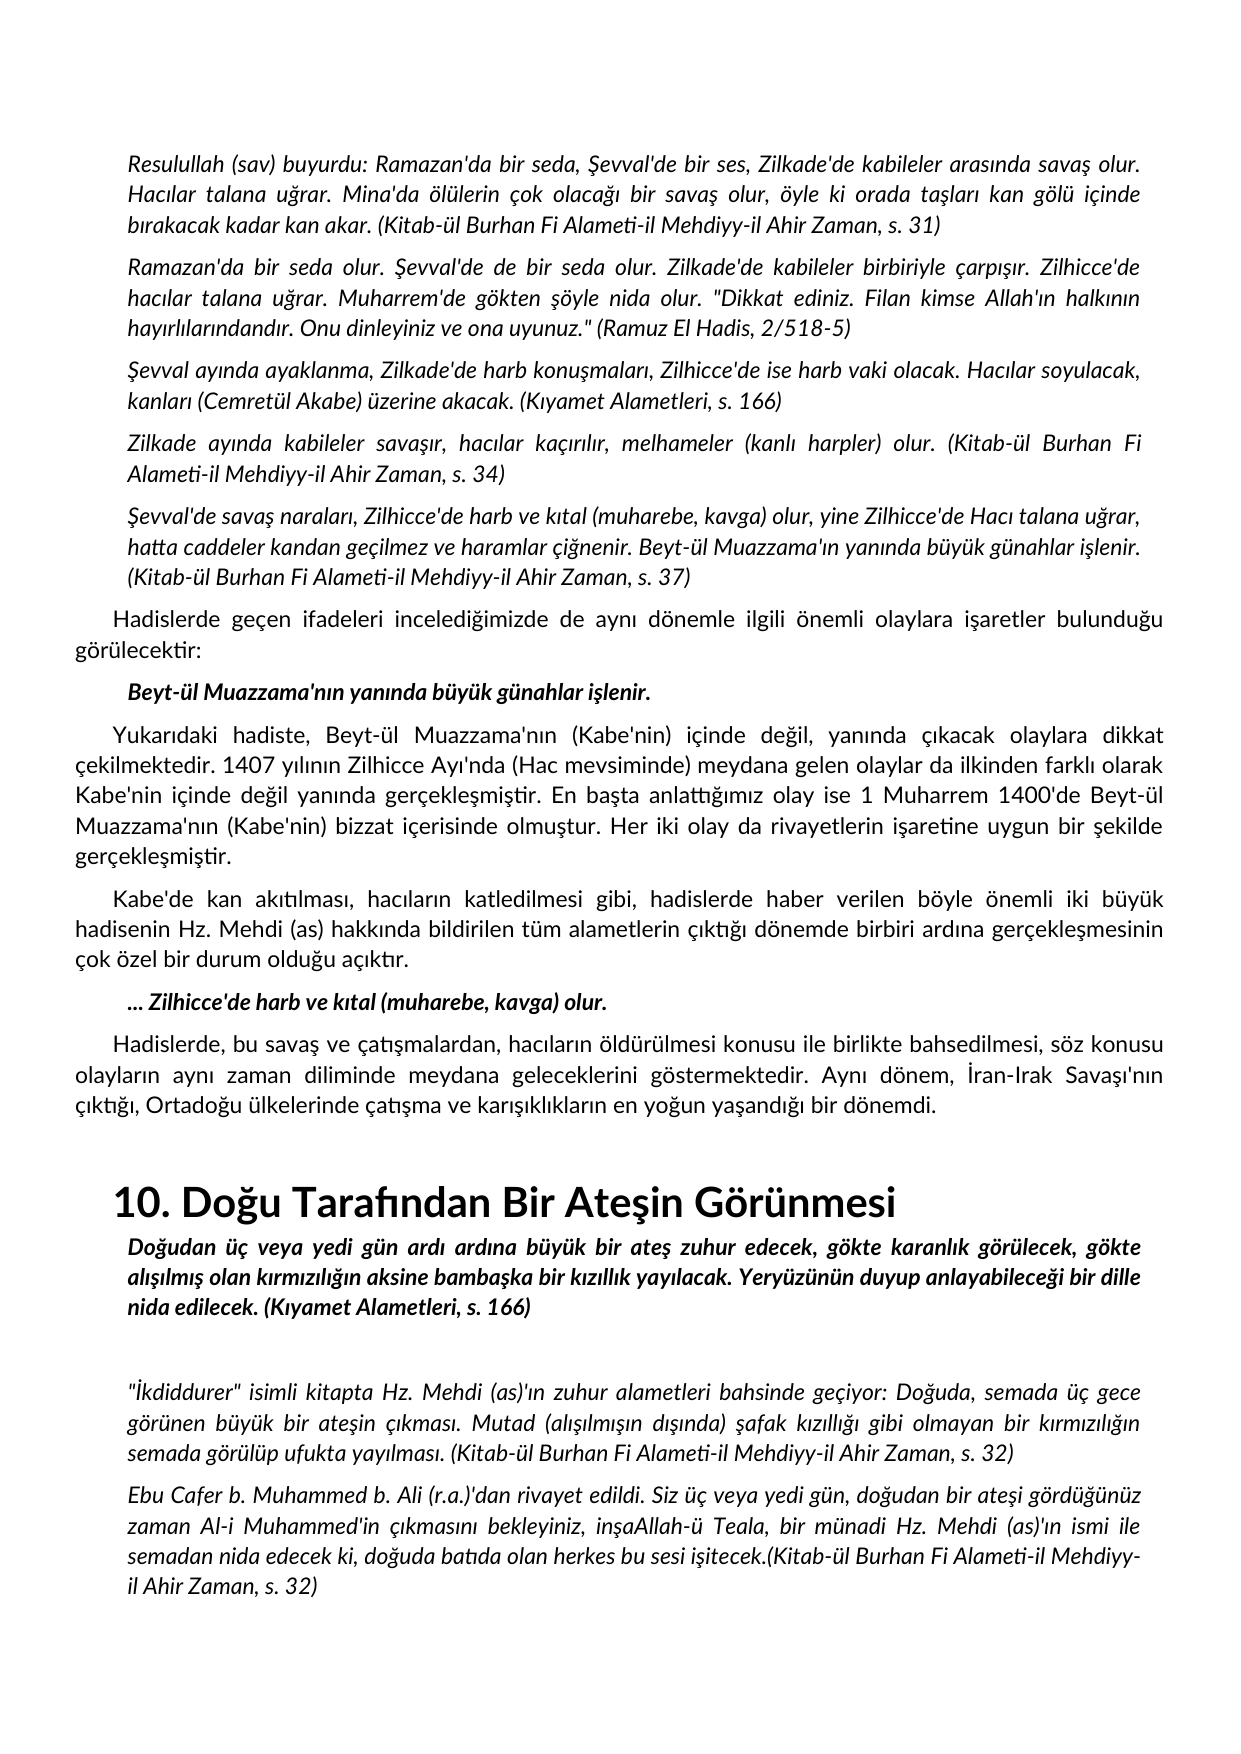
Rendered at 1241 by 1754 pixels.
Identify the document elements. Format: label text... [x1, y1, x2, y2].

text Hadislerde geçen ifadeleri incelediğimizde de aynı dönemle ilgili önemli olaylara işaretler bulunduğu görülecektir: [75, 605, 1165, 663]
text Doğudan üç veya yedi gün ardı ardına büyük bir ateş zuhur edecek, gökte karanlık görülecek, gökte alışılmış olan kırmızılığın aksine bambaşka bir kızıllık yayılacak. Yeryüzünün duyup anlayabileceği bir dille nida edilecek. (Kıyamet Alametleri, s. 166) [127, 1232, 1143, 1320]
text Şevval'de savaş naraları, Zilhicce'de harb ve kıtal (muharebe, kavga) olur, yine Zilhicce'de Hacı talana uğrar, hatta caddeler kandan geçilmez ve haramlar çiğnenir. Beyt-ül Muazzama'ın yanında büyük günahlar işlenir. (Kitab-ül Burhan Fi Alameti-il Mehdiyy-il Ahir Zaman, s. 37) [127, 502, 1143, 590]
text Resulullah (sav) buyurdu: Ramazan'da bir seda, Şevval'de bir ses, Zilkade'de kabileler arasında savaş olur. Hacılar talana uğrar. Mina'da ölülerin çok olacağı bir savaş olur, öyle ki orada taşları kan gölü içinde bırakacak kadar kan akar. (Kitab-ül Burhan Fi Alameti-il Mehdiyy-il Ahir Zaman, s. 31) [127, 150, 1143, 238]
text Beyt-ül Muazzama'nın yanında büyük günahlar işlenir. [127, 678, 1143, 706]
text "İkdiddurer" isimli kitapta Hz. Mehdi (as)'ın zuhur alametleri bahsinde geçiyor: Doğuda, semada üç gece görünen büyük bir ateşin çıkması. Mutad (alışılmışın dışında) şafak kızıllığı gibi olmayan bir kırmızılığın semada görülüp ufukta yayılması. (Kitab-ül Burhan Fi Alameti-il Mehdiyy-il Ahir Zaman, s. 32) [127, 1378, 1143, 1466]
text Ramazan'da bir seda olur. Şevval'de de bir seda olur. Zilkade'de kabileler birbiriyle çarpışır. Zilhicce'de hacılar talana uğrar. Muharrem'de gökten şöyle nida olur. "Dikkat ediniz. Filan kimse Allah'ın halkının hayırlılarındandır. Onu dinleyiniz ve ona uyunuz." (Ramuz El Hadis, 2/518-5) [127, 253, 1143, 341]
text Şevval ayında ayaklanma, Zilkade'de harb konuşmaları, Zilhicce'de ise harb vaki olacak. Hacılar soyulacak, kanları (Cemretül Akabe) üzerine akacak. (Kıyamet Alametleri, s. 166) [127, 356, 1143, 414]
text Hadislerde, bu savaş ve çatışmalardan, hacıların öldürülmesi konusu ile birlikte bahsedilmesi, söz konusu olayların aynı zaman diliminde meydana geleceklerini göstermektedir. Aynı dönem, İran-Irak Savaşı'nın çıktığı, Ortadoğu ülkelerinde çatışma ve karışıklıkların en yoğun yaşandığı bir dönemdi. [75, 1030, 1165, 1118]
text Yukarıdaki hadiste, Beyt-ül Muazzama'nın (Kabe'nin) içinde değil, yanında çıkacak olaylara dikkat çekilmektedir. 1407 yılının Zilhicce Ayı'nda (Hac mevsiminde) meydana gelen olaylar da ilkinden farklı olarak Kabe'nin içinde değil yanında gerçekleşmiştir. En başta anlattığımız olay ise 1 Muharrem 1400'de Beyt-ül Muazzama'nın (Kabe'nin) bizzat içerisinde olmuştur. Her iki olay da rivayetlerin işaretine uygun bir şekilde gerçekleşmiştir. [75, 721, 1165, 869]
text Zilkade ayında kabileler savaşır, hacılar kaçırılır, melhameler (kanlı harpler) olur. (Kitab-ül Burhan Fi Alameti-il Mehdiyy-il Ahir Zaman, s. 34) [127, 429, 1143, 487]
text Kabe'de kan akıtılması, hacıların katledilmesi gibi, hadislerde haber verilen böyle önemli iki büyük hadisenin Hz. Mehdi (as) hakkında bildirilen tüm alametlerin çıktığı dönemde birbiri ardına gerçekleşmesinin çok özel bir durum olduğu açıktır. [75, 884, 1165, 972]
text Ebu Cafer b. Muhammed b. Ali (r.a.)'dan rivayet edildi. Siz üç veya yedi gün, doğudan bir ateşi gördüğünüz zaman Al-i Muhammed'in çıkmasını bekleyiniz, inşaAllah-ü Teala, bir münadi Hz. Mehdi (as)'ın ismi ile semadan nida edecek ki, doğuda batıda olan herkes bu sesi işitecek.(Kitab-ül Burhan Fi Alameti-il Mehdiyy-il Ahir Zaman, s. 32) [127, 1481, 1143, 1599]
text ... Zilhicce'de harb ve kıtal (muharebe, kavga) olur. [127, 987, 1143, 1015]
subtitle 10. Doğu Tarafından Bir Ateşin Görünmesi [112, 1176, 1165, 1226]
